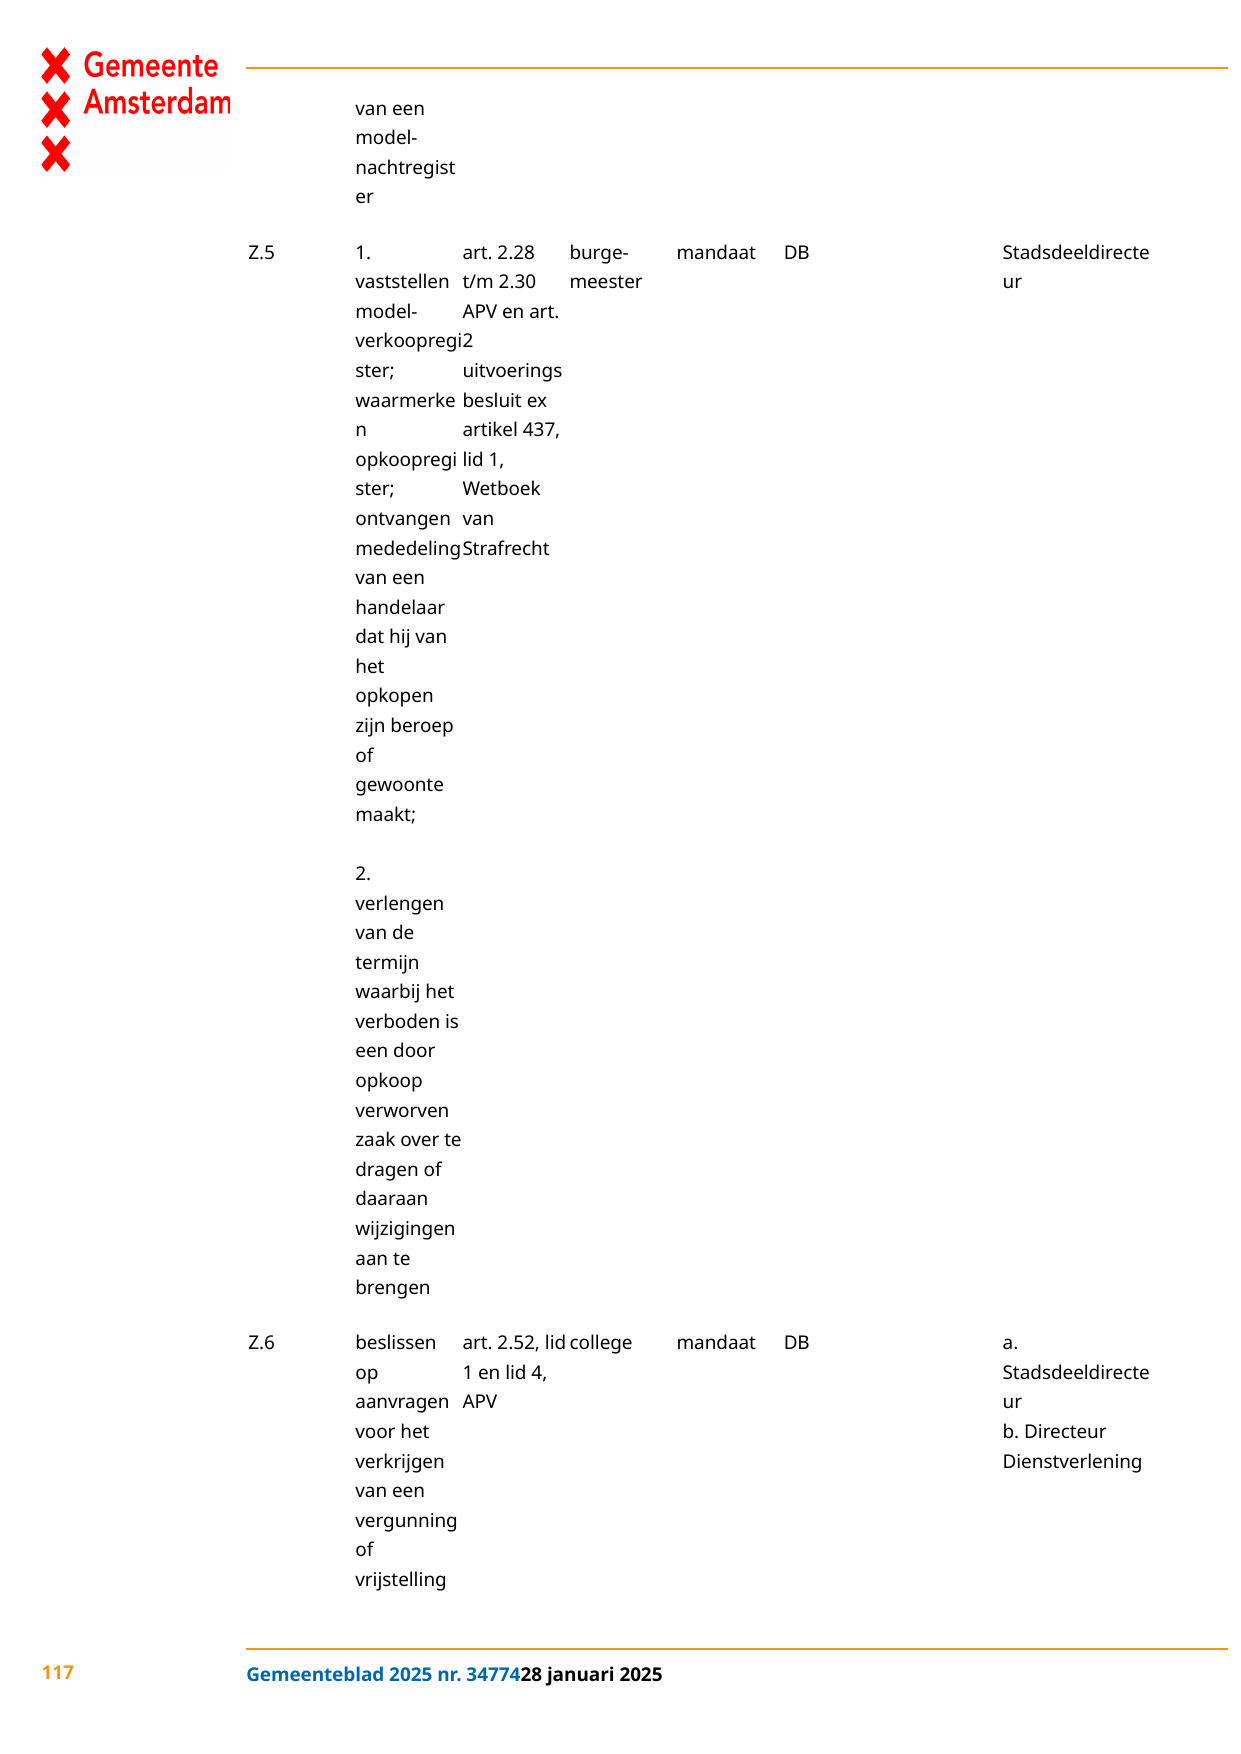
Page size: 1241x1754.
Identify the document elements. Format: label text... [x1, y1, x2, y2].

table_cell [569, 95, 676, 209]
table_cell art. 2.52, lid 1 en lid 4, APV [462, 1300, 569, 1592]
table_cell [462, 95, 569, 209]
table_cell van een model-nachtregister [355, 95, 462, 209]
table_cell [676, 95, 783, 209]
table_cell Z.5 [248, 209, 355, 1300]
table_cell [248, 95, 355, 209]
table_cell Stadsdeeldirecteur [1003, 209, 1152, 1300]
table_cell 1. vaststellen model-verkoopregister; waarmerken opkoopregister; ontvangen mededeling van een handelaar dat hij van het opkopen zijn beroep of gewoonte maakt; 2. verlengen van de termijn waarbij het verboden is een door opkoop verworven zaak over te dragen of daaraan wijzigingen aan te brengen [355, 209, 462, 1300]
table_cell beslissen op aanvragen voor het verkrijgen van een vergunning of vrijstelling [355, 1300, 462, 1592]
table_cell [891, 1300, 1002, 1592]
table_cell mandaat [676, 209, 783, 1300]
table_cell [1003, 95, 1152, 209]
table_cell [891, 95, 1002, 209]
table_cell [891, 209, 1002, 1300]
table_cell mandaat [676, 1300, 783, 1592]
table_cell [784, 95, 891, 209]
table_cell a. Stadsdeeldirecteur b. Directeur Dienstverlening [1003, 1300, 1152, 1592]
table_cell DB [784, 209, 891, 1300]
table_cell DB [784, 1300, 891, 1592]
table_cell art. 2.28 t/m 2.30 APV en art. 2 uitvoeringsbesluit ex artikel 437, lid 1, Wetboek van Strafrecht [462, 209, 569, 1300]
table_cell college [569, 1300, 676, 1592]
table_cell burge-meester [569, 209, 676, 1300]
picture [41, 47, 231, 172]
table_cell Z.6 [248, 1300, 355, 1592]
